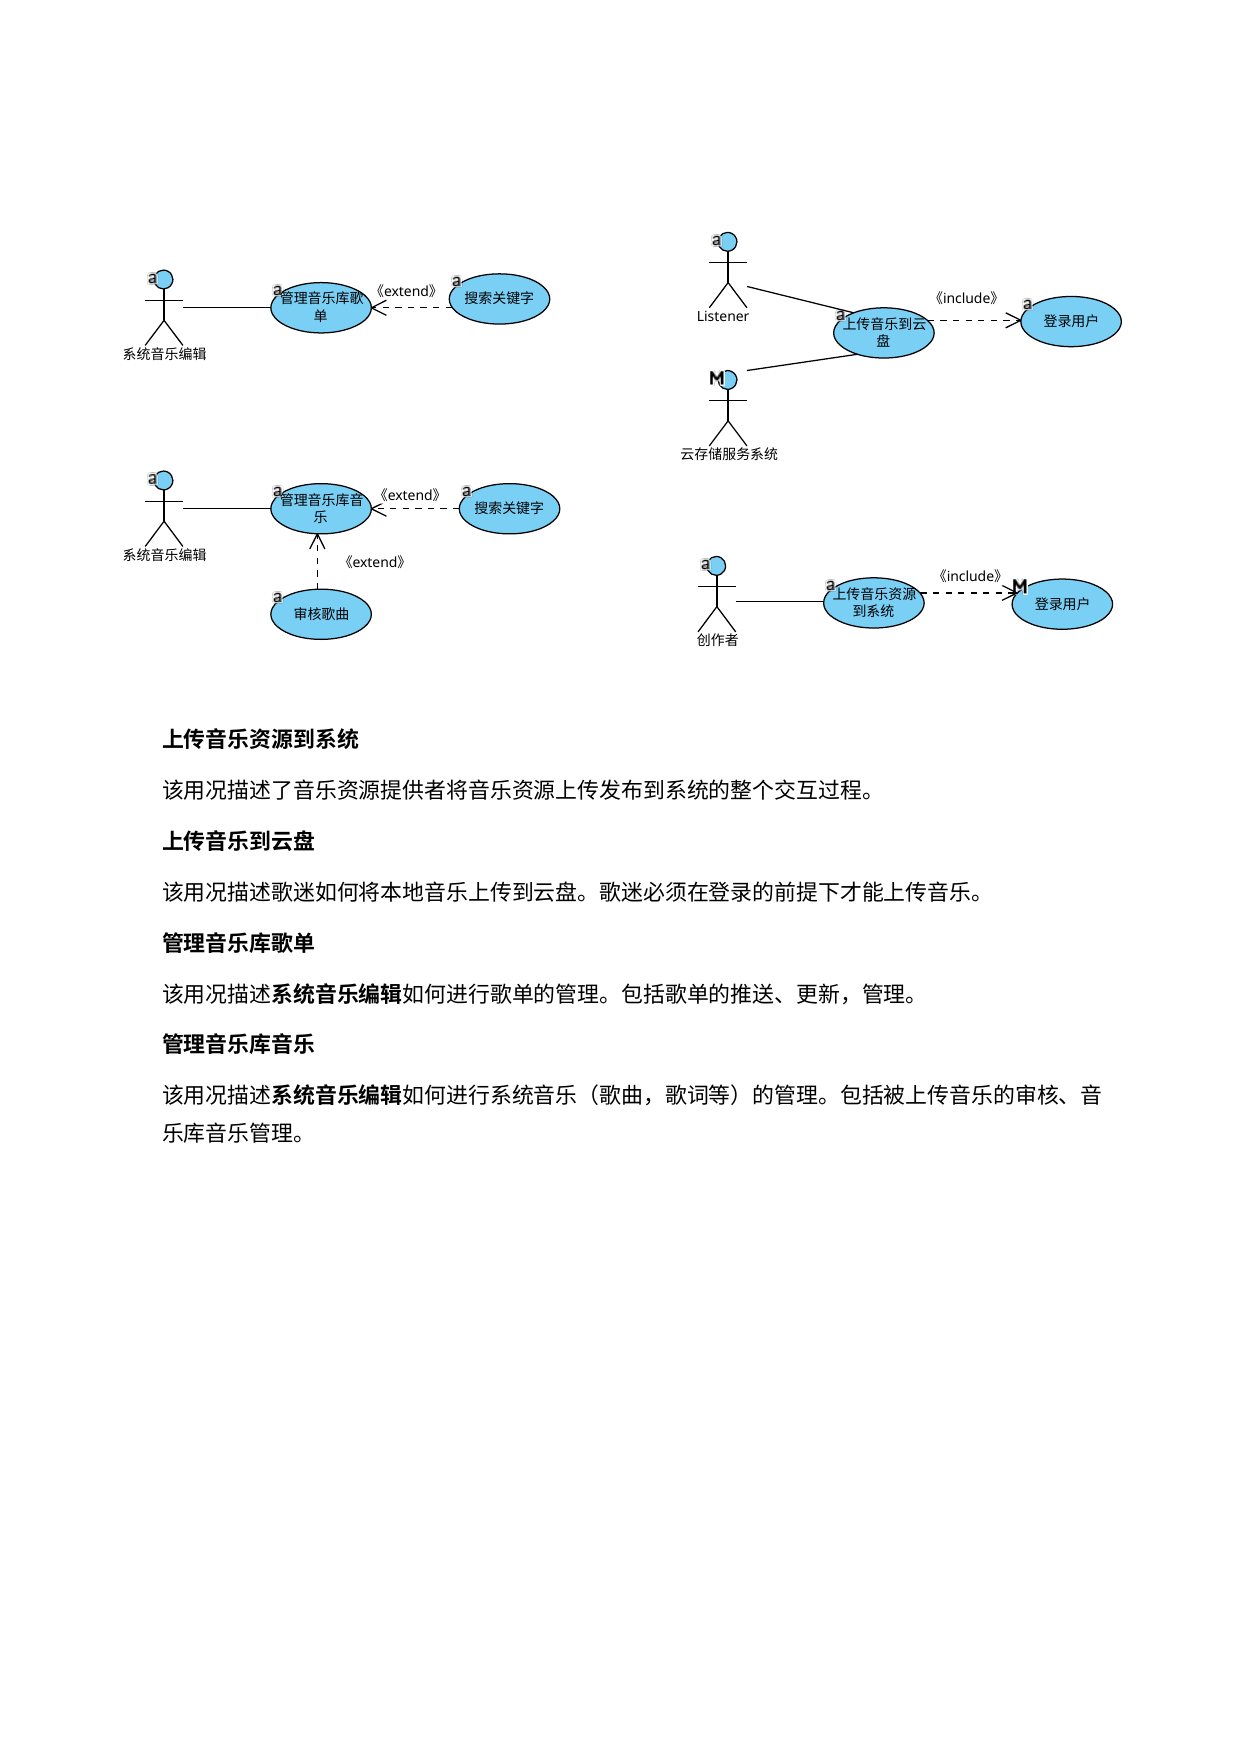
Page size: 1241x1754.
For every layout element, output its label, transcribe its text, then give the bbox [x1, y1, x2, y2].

text 该用况描述系统音乐编辑如何进行系统音乐（歌曲，歌词等）的管理。包括被上传音乐的审核、音 乐库音乐管理。 [118, 1078, 1122, 1148]
text 该用况描述歌迷如何将本地音乐上传到云盘。歌迷必须在登录的前提下才能上传音乐。 [118, 875, 1122, 907]
text 管理音乐库音乐 [118, 1027, 1122, 1059]
text 该用况描述了音乐资源提供者将音乐资源上传发布到系统的整个交互过程。 [118, 773, 1122, 805]
text 上传音乐到云盘 [118, 824, 1122, 856]
text 该用况描述系统音乐编辑如何进行歌单的管理。包括歌单的推送、更新，管理。 [118, 977, 1122, 1008]
text 上传音乐资源到系统 [118, 722, 1122, 754]
text 管理音乐库歌单 [118, 926, 1122, 957]
